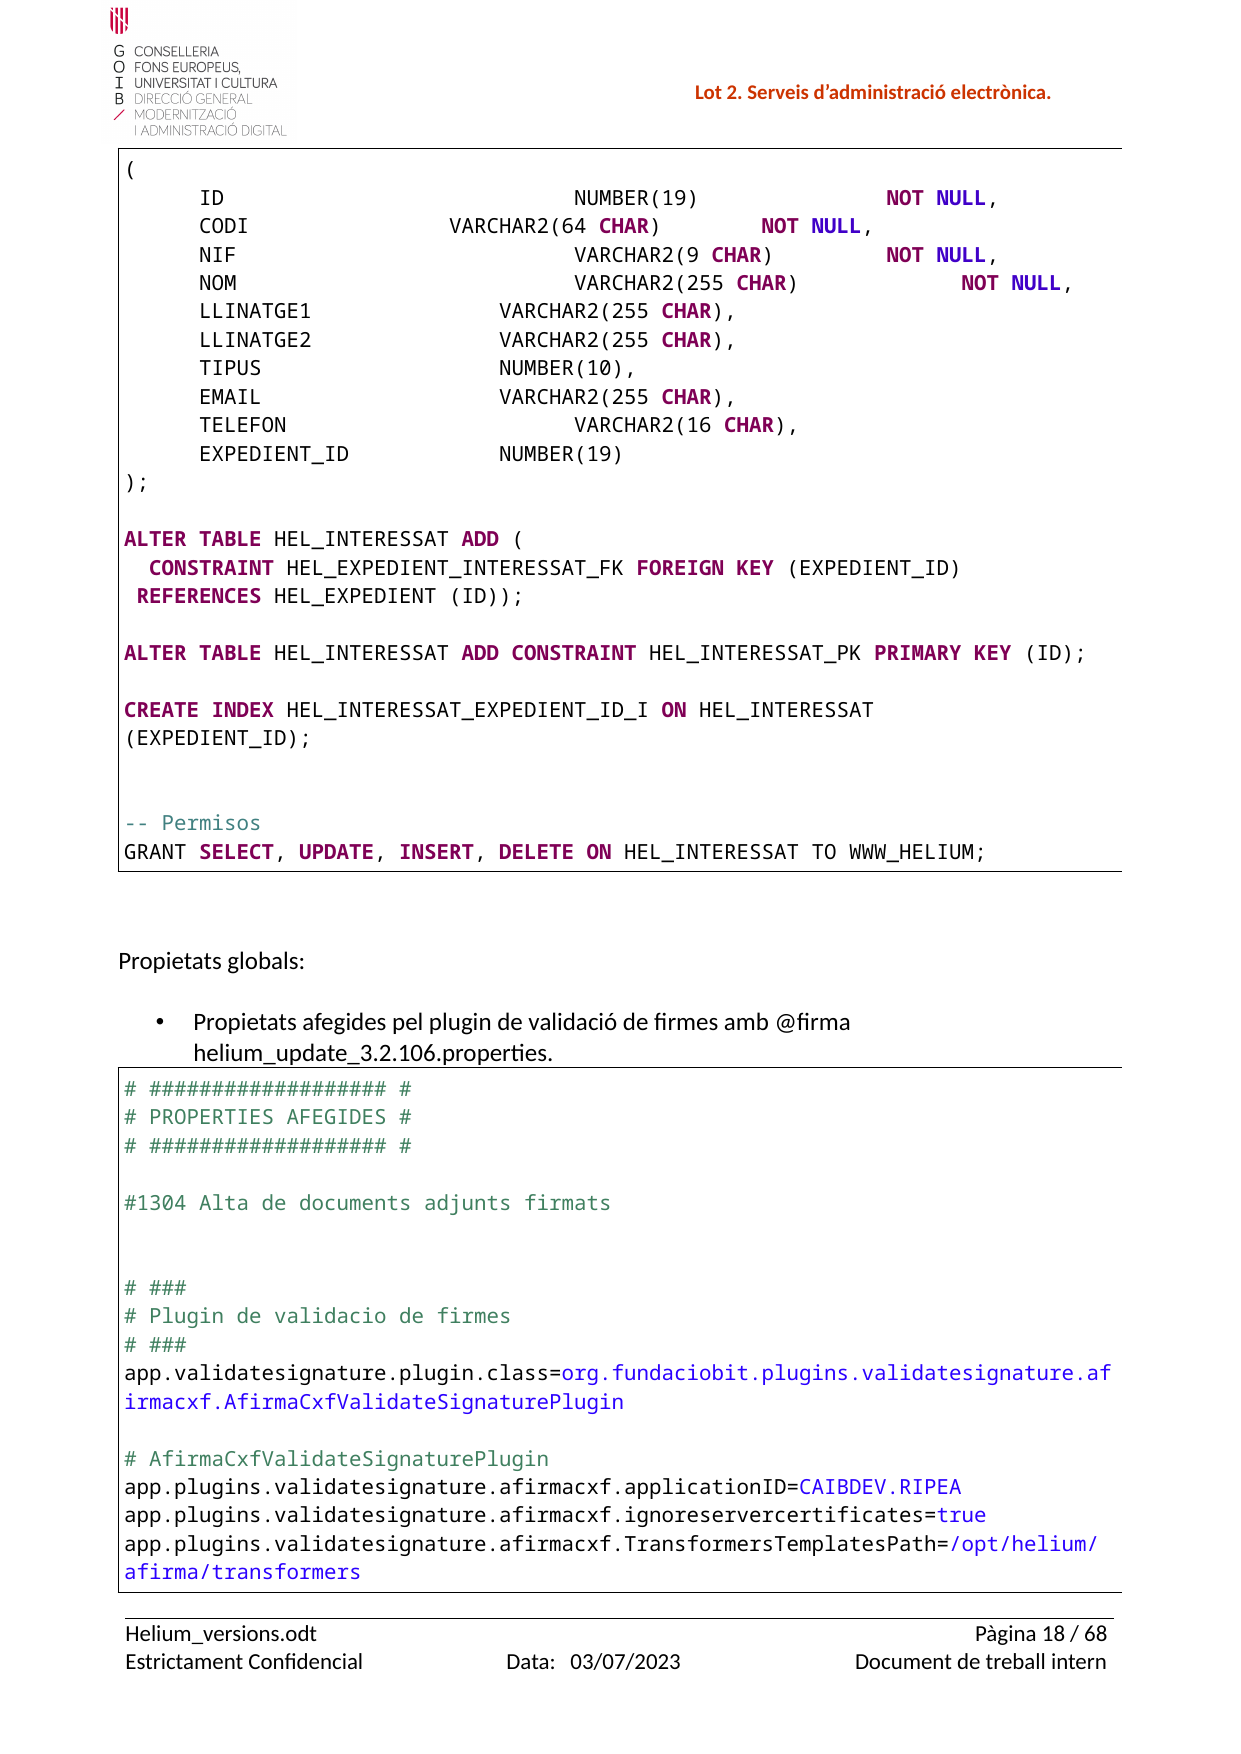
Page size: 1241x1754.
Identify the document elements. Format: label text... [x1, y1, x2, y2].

table_header # ################### # # PROPERTIES AFEGIDES # # ################### # #1304 Alta de documents adjunts firmats # ### # Plugin de validacio de firmes # ### app.validatesignature.plugin.class=org.fundaciobit.plugins.validatesignature.afirmacxf.AfirmaCxfValidateSignaturePlugin # AfirmaCxfValidateSignaturePlugin app.plugins.validatesignature.afirmacxf.applicationID=CAIBDEV.RIPEA app.plugins.validatesignature.afirmacxf.ignoreservercertificates=true app.plugins.validatesignature.afirmacxf.TransformersTemplatesPath=/opt/helium/afirma/transformers [119, 1068, 1122, 1592]
list Propietats afegides pel plugin de validació de firmes amb @firma helium_update_3.2.106.properties. [156, 1006, 1122, 1067]
picture [100, 0, 297, 144]
text Propietats globals: [118, 945, 1122, 976]
table_header ( ID NUMBER(19) NOT NULL, CODI VARCHAR2(64 CHAR) NOT NULL, NIF VARCHAR2(9 CHAR) NOT NULL, NOM VARCHAR2(255 CHAR) NOT NULL, LLINATGE1 VARCHAR2(255 CHAR), LLINATGE2 VARCHAR2(255 CHAR), TIPUS NUMBER(10), EMAIL VARCHAR2(255 CHAR), TELEFON VARCHAR2(16 CHAR), EXPEDIENT_ID NUMBER(19) ); ALTER TABLE HEL_INTERESSAT ADD ( CONSTRAINT HEL_EXPEDIENT_INTERESSAT_FK FOREIGN KEY (EXPEDIENT_ID) REFERENCES HEL_EXPEDIENT (ID)); ALTER TABLE HEL_INTERESSAT ADD CONSTRAINT HEL_INTERESSAT_PK PRIMARY KEY (ID); CREATE INDEX HEL_INTERESSAT_EXPEDIENT_ID_I ON HEL_INTERESSAT (EXPEDIENT_ID); -- Permisos GRANT SELECT, UPDATE, INSERT, DELETE ON HEL_INTERESSAT TO WWW_HELIUM; [119, 149, 1122, 871]
